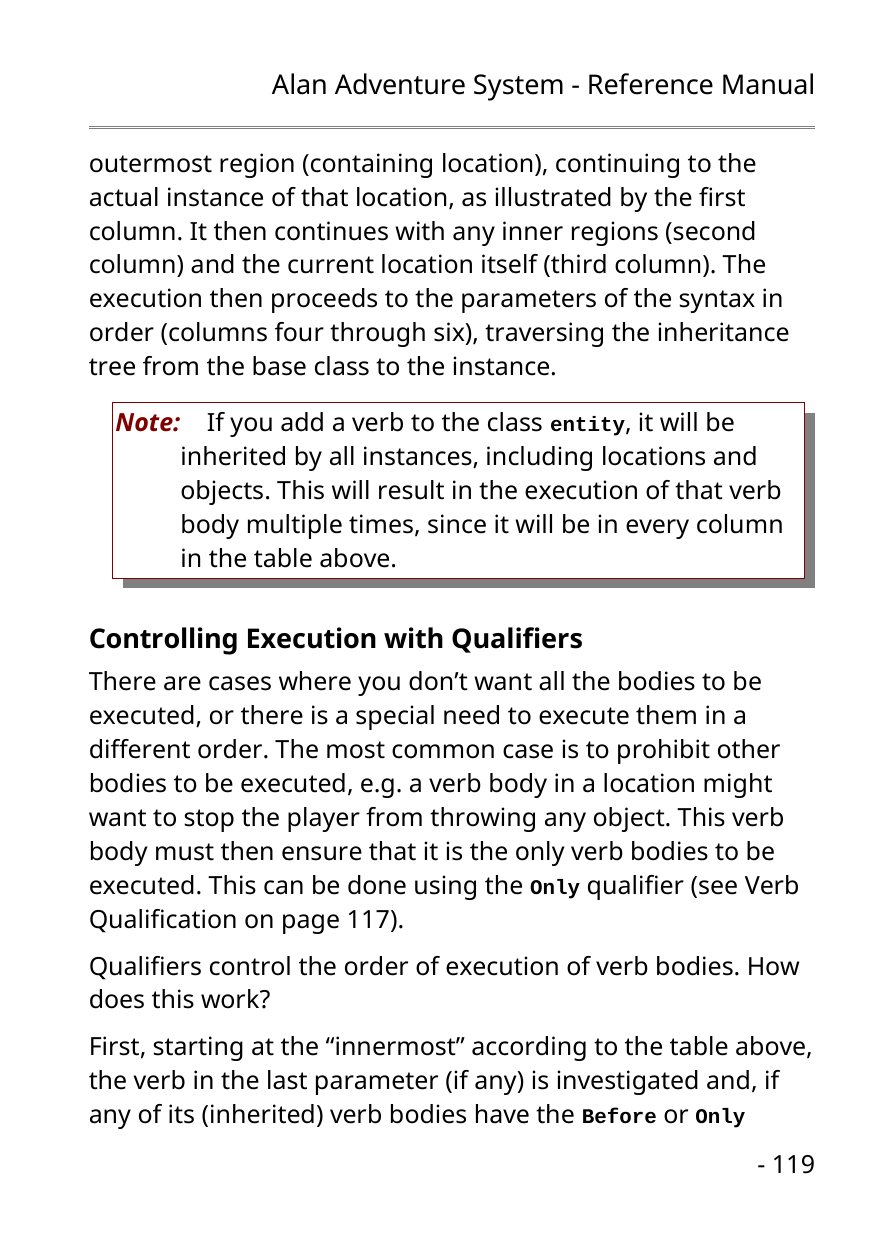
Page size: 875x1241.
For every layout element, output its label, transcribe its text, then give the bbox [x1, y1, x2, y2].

list If you add a verb to the class entity, it will be inherited by all instances, including locations and objects. This will result in the execution of that verb body multiple times, since it will be in every column in the table above. [113, 403, 804, 578]
text First, starting at the “innermost” according to the table above, the verb in the last parameter (if any) is investigated and, if any of its (inherited) verb bodies have the Before or Only [88, 1029, 815, 1131]
text outermost region (containing location), continuing to the actual instance of that location, as illustrated by the first column. It then continues with any inner regions (second column) and the current location itself (third column). The execution then proceeds to the parameters of the syntax in order (columns four through six), traversing the inheritance tree from the base class to the instance. [88, 146, 815, 383]
subtitle Controlling Execution with Qualifiers [88, 620, 815, 657]
text There are cases where you don’t want all the bodies to be executed, or there is a special need to execute them in a different order. The most common case is to prohibit other bodies to be executed, e.g. a verb body in a location might want to stop the player from throwing any object. This verb body must then ensure that it is the only verb bodies to be executed. This can be done using the Only qualifier (see Verb Qualification on page 90). [88, 664, 815, 936]
text Qualifiers control the order of execution of verb bodies. How does this work? [88, 948, 815, 1016]
